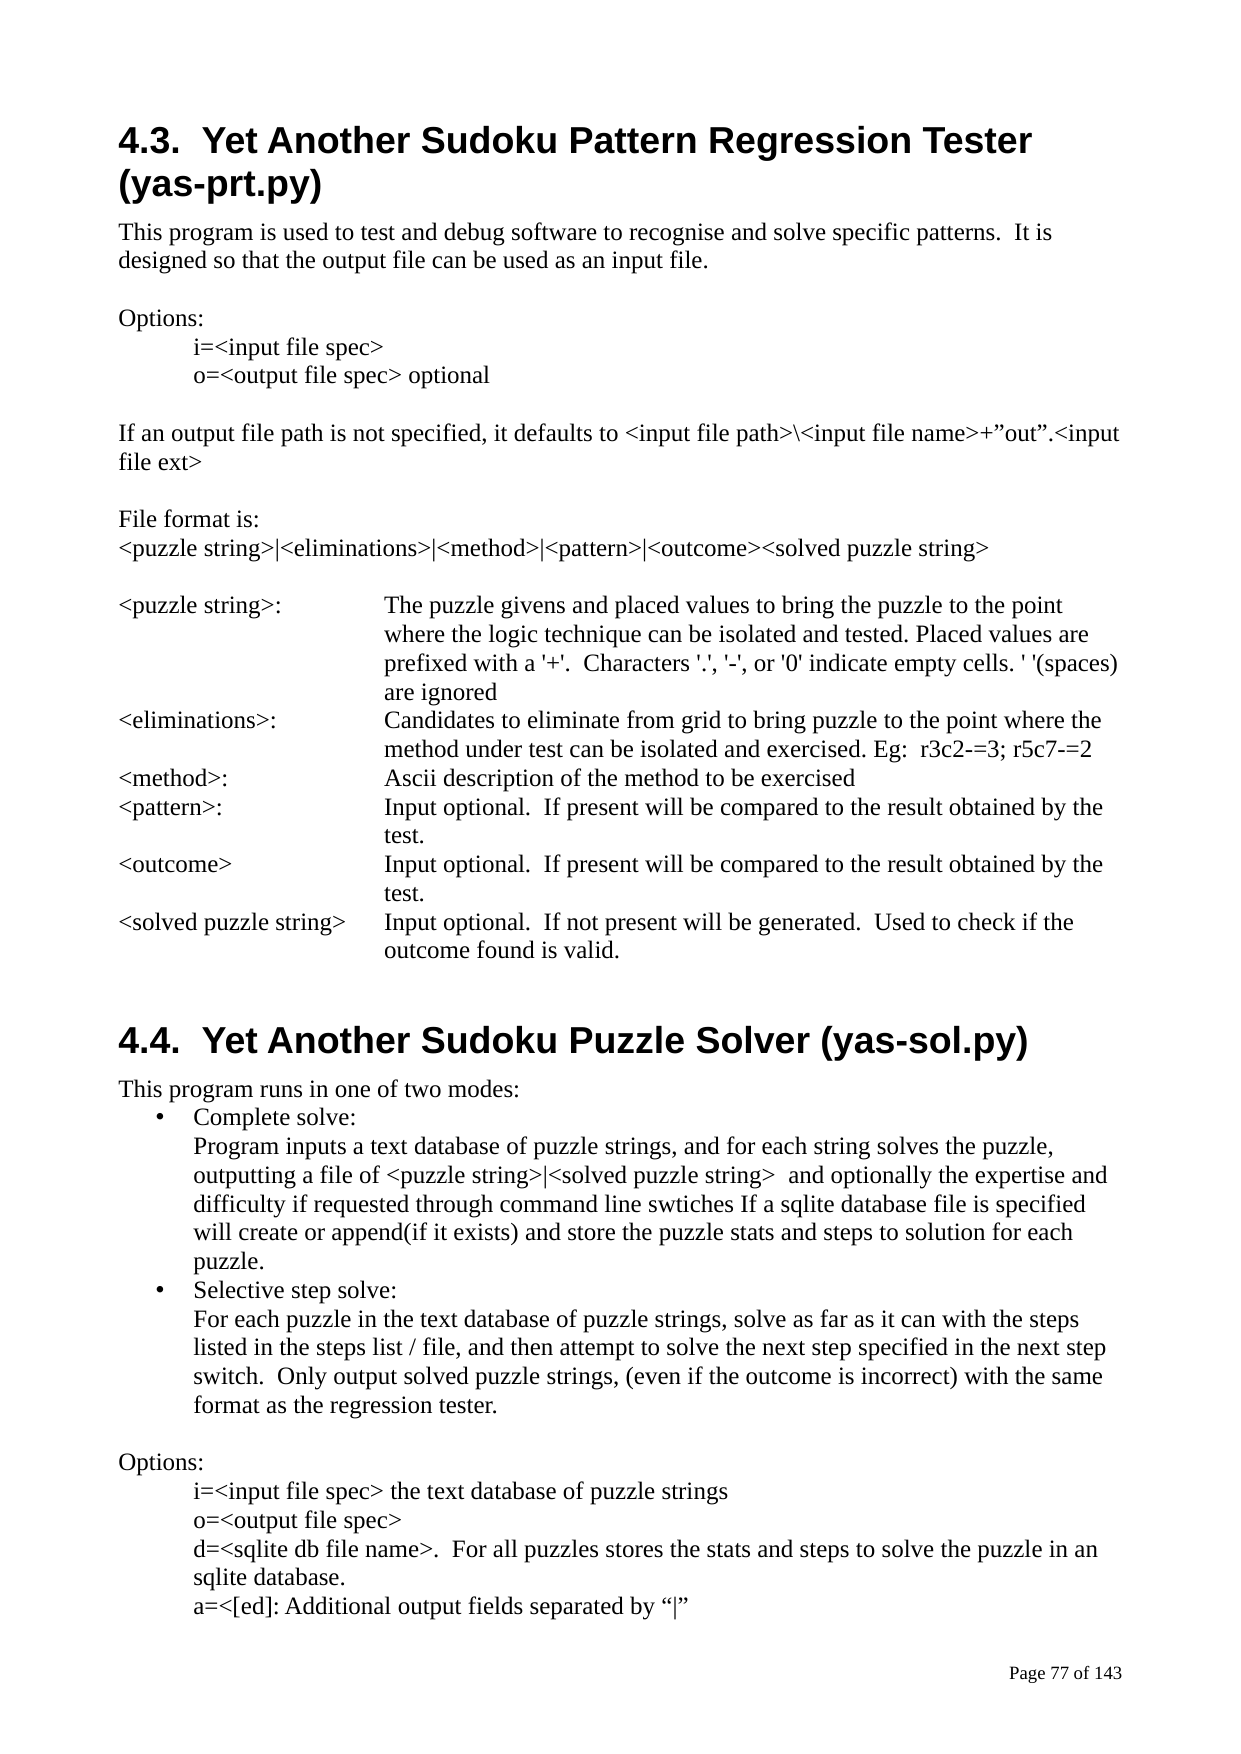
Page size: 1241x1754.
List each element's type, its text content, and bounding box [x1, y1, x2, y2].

subtitle Yet Another Sudoku Pattern Regression Tester (yas-prt.py) [118, 118, 1122, 204]
text <puzzle string>: The puzzle givens and placed values to bring the puzzle to the point where the logic technique can be isolated and tested. Placed values are prefixed with a '+'. Characters '.', '-', or '0' indicate empty cells. ' '(spaces) are ignored [118, 591, 1122, 706]
text <outcome> Input optional. If present will be compared to the result obtained by the test. [118, 849, 1122, 907]
text <method>: Ascii description of the method to be exercised [118, 763, 1122, 792]
text This program runs in one of two modes: [118, 1074, 1122, 1102]
list For each puzzle in the text database of puzzle strings, solve as far as it can with the steps listed in the steps list / file, and then attempt to solve the next step specified in the next step switch. Only output solved puzzle strings, (even if the outcome is incorrect) with the same format as the regression tester. [156, 1304, 1122, 1419]
text o=<output file spec> optional [118, 361, 1122, 389]
text <solved puzzle string> Input optional. If not present will be generated. Used to check if the outcome found is valid. [118, 907, 1122, 964]
text <puzzle string>|<eliminations>|<method>|<pattern>|<outcome><solved puzzle string> [118, 533, 1122, 562]
text i=<input file spec> [118, 332, 1122, 361]
subtitle Yet Another Sudoku Puzzle Solver (yas-sol.py) [118, 1018, 1122, 1061]
text Options: [118, 1447, 1122, 1476]
text File format is: [118, 504, 1122, 533]
text This program is used to test and debug software to recognise and solve specific patterns. It is designed so that the output file can be used as an input file. [118, 217, 1122, 274]
list Complete solve: [156, 1102, 1122, 1131]
text i=<input file spec> the text database of puzzle strings [118, 1476, 1122, 1505]
text o=<output file spec> [118, 1505, 1122, 1534]
text <eliminations>: Candidates to eliminate from grid to bring puzzle to the point where the method under test can be isolated and exercised. Eg: r3c2-=3; r5c7-=2 [118, 706, 1122, 763]
text d=<sqlite db file name>. For all puzzles stores the stats and steps to solve the puzzle in an sqlite database. [193, 1534, 1122, 1591]
list Selective step solve: [156, 1275, 1122, 1304]
text Options: [118, 303, 1122, 332]
text a=<[ed]: Additional output fields separated by “|” [193, 1591, 1122, 1620]
text <pattern>: Input optional. If present will be compared to the result obtained by the test. [118, 792, 1122, 849]
text If an output file path is not specified, it defaults to <input file path>\<input file name>+”out”.<input file ext> [118, 418, 1122, 476]
list Program inputs a text database of puzzle strings, and for each string solves the puzzle, outputting a file of <puzzle string>|<solved puzzle string> and optionally the expertise and difficulty if requested through command line swtiches If a sqlite database file is specified will create or append(if it exists) and store the puzzle stats and steps to solution for each puzzle. [156, 1131, 1122, 1275]
